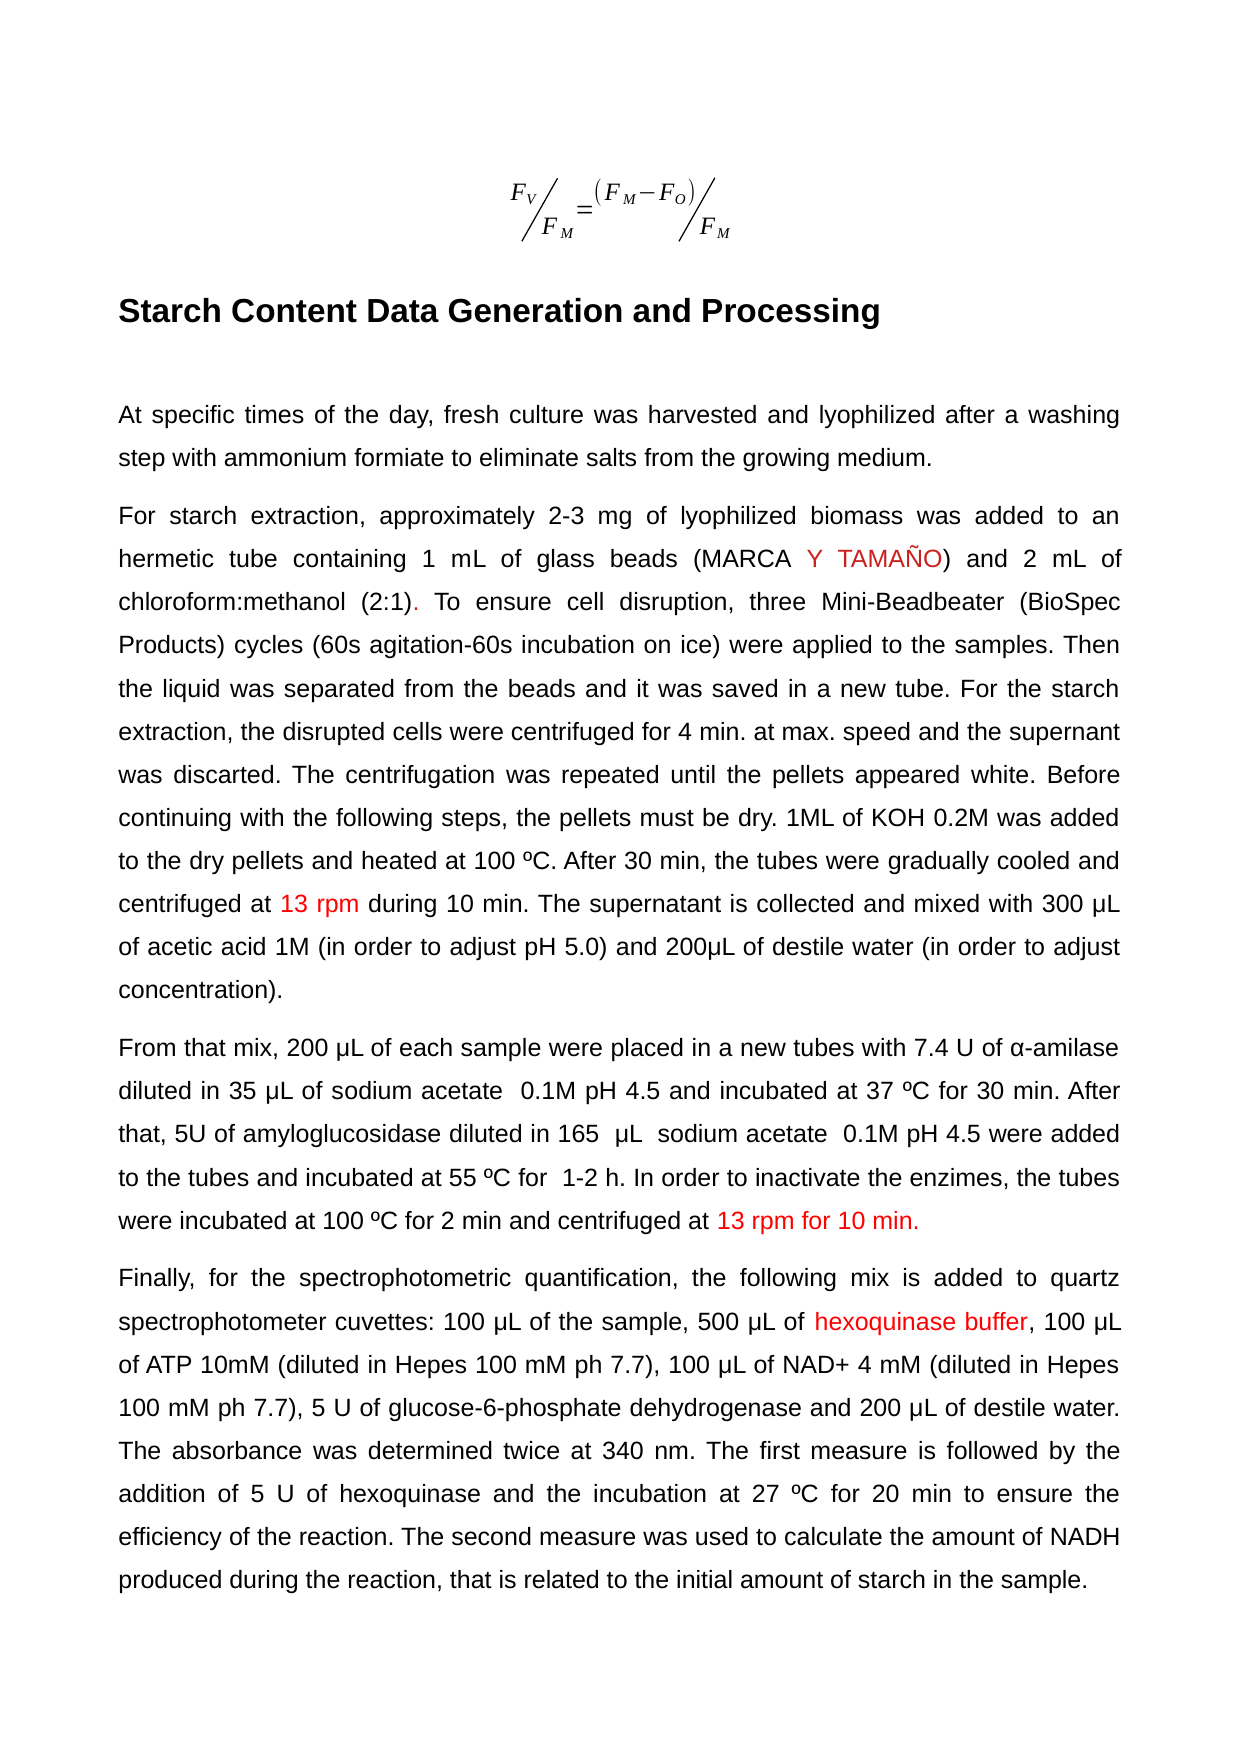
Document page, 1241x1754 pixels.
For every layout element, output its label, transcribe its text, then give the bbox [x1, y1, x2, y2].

text Finally, for the spectrophotometric quantification, the following mix is added to quartz spectrophotometer cuvettes: 100 μL of the sample, 500 μL of hexoquinase buffer, 100 μL of ATP 10mM (diluted in Hepes 100 mM ph 7.7), 100 μL of NAD+ 4 mM (diluted in Hepes 100 mM ph 7.7), 5 U of glucose-6-phosphate dehydrogenase and 200 μL of destile water. The absorbance was determined twice at 340 nm. The first measure is followed by the addition of 5 U of hexoquinase and the incubation at 27 ºC for 20 min to ensure the efficiency of the reaction. The second measure was used to calculate the amount of NADH produced during the reaction, that is related to the initial amount of starch in the sample. [118, 1263, 1122, 1594]
subtitle Starch Content Data Generation and Processing [118, 292, 1122, 330]
text At specific times of the day, fresh culture was harvested and lyophilized after a washing step with ammonium formiate to eliminate salts from the growing medium. [118, 400, 1122, 472]
text From that mix, 200 μL of each sample were placed in a new tubes with 7.4 U of α-amilase diluted in 35 μL of sodium acetate 0.1M pH 4.5 and incubated at 37 ºC for 30 min. After that, 5U of amyloglucosidase diluted in 165 μL sodium acetate 0.1M pH 4.5 were added to the tubes and incubated at 55 ºC for 1-2 h. In order to inactivate the enzimes, the tubes were incubated at 100 ºC for 2 min and centrifuged at 13 rpm for 10 min. [118, 1033, 1122, 1234]
text For starch extraction, approximately 2-3 mg of lyophilized biomass was added to an hermetic tube containing 1 mL of glass beads (MARCA Y TAMAÑO) and 2 mL of chloroform:methanol (2:1). To ensure cell disruption, three Mini-Beadbeater (BioSpec Products) cycles (60s agitation-60s incubation on ice) were applied to the samples. Then the liquid was separated from the beads and it was saved in a new tube. For the starch extraction, the disrupted cells were centrifuged for 4 min. at max. speed and the supernant was discarted. The centrifugation was repeated until the pellets appeared white. Before continuing with the following steps, the pellets must be dry. 1ML of KOH 0.2M was added to the dry pellets and heated at 100 ºC. After 30 min, the tubes were gradually cooled and centrifuged at 13 rpm during 10 min. The supernatant is collected and mixed with 300 μL of acetic acid 1M (in order to adjust pH 5.0) and 200μL of destile water (in order to adjust concentration). [118, 501, 1122, 1004]
